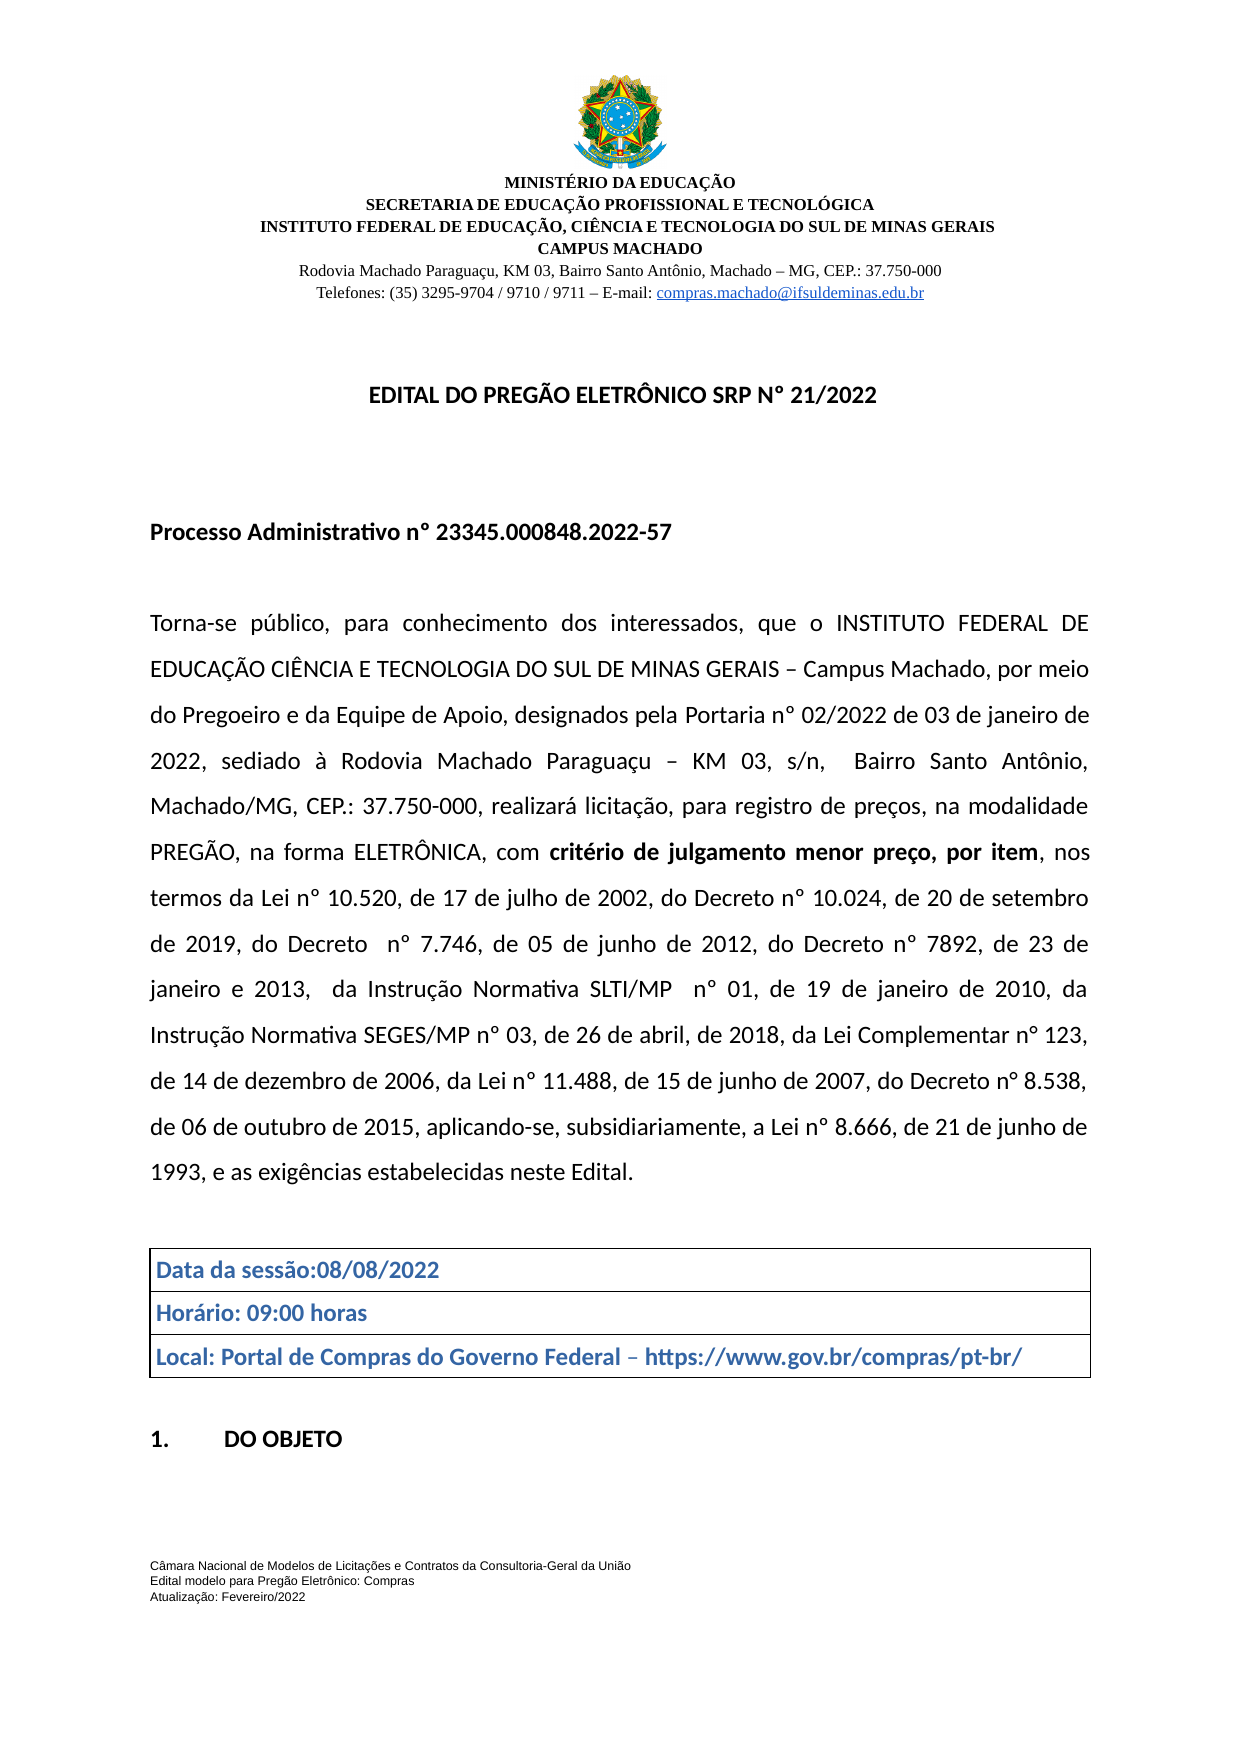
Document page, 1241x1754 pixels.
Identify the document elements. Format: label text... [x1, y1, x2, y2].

picture [613, 164, 628, 169]
table_header Data da sessão:08/08/2022 [151, 1249, 1090, 1291]
table_cell Horário: 09:00 horas [151, 1292, 1090, 1334]
text Torna-se público, para conhecimento dos interessados, que o INSTITUTO FEDERAL DE EDUCAÇÃO CIÊNCIA E TECNOLOGIA DO SUL DE MINAS GERAIS – Campus Machado, por meio do Pregoeiro e da Equipe de Apoio, designados pela Portaria nº 02/2022 de 03 de janeiro de 2022, sediado à Rodovia Machado Paraguaçu – KM 03, s/n, Bairro Santo Antônio, Machado/MG, CEP.: 37.750-000, realizará licitação, para registro de preços, na modalidade PREGÃO, na forma ELETRÔNICA, com critério de julgamento menor preço, por item, nos termos da Lei nº 10.520, de 17 de julho de 2002, do Decreto nº 10.024, de 20 de setembro de 2019, do Decreto nº 7.746, de 05 de junho de 2012, do Decreto nº 7892, de 23 de janeiro e 2013, da Instrução Normativa SLTI/MP nº 01, de 19 de janeiro de 2010, da Instrução Normativa SEGES/MP nº 03, de 26 de abril, de 2018, da Lei Complementar n° 123, de 14 de dezembro de 2006, da Lei nº 11.488, de 15 de junho de 2007, do Decreto n° 8.538, de 06 de outubro de 2015, aplicando-se, subsidiariamente, a Lei nº 8.666, de 21 de junho de 1993, e as exigências estabelecidas neste Edital. [150, 608, 1090, 1187]
picture [639, 150, 650, 156]
text 1. DO OBJETO [150, 1424, 1090, 1454]
table_cell Local: Portal de Compras do Governo Federal – https://www.gov.br/compras/pt-br/ [151, 1335, 1090, 1377]
text EDITAL DO PREGÃO ELETRÔNICO SRP Nº 21/2022 [150, 379, 1090, 409]
picture [573, 75, 667, 169]
text Processo Administrativo nº 23345.000848.2022-57 [150, 516, 1090, 547]
